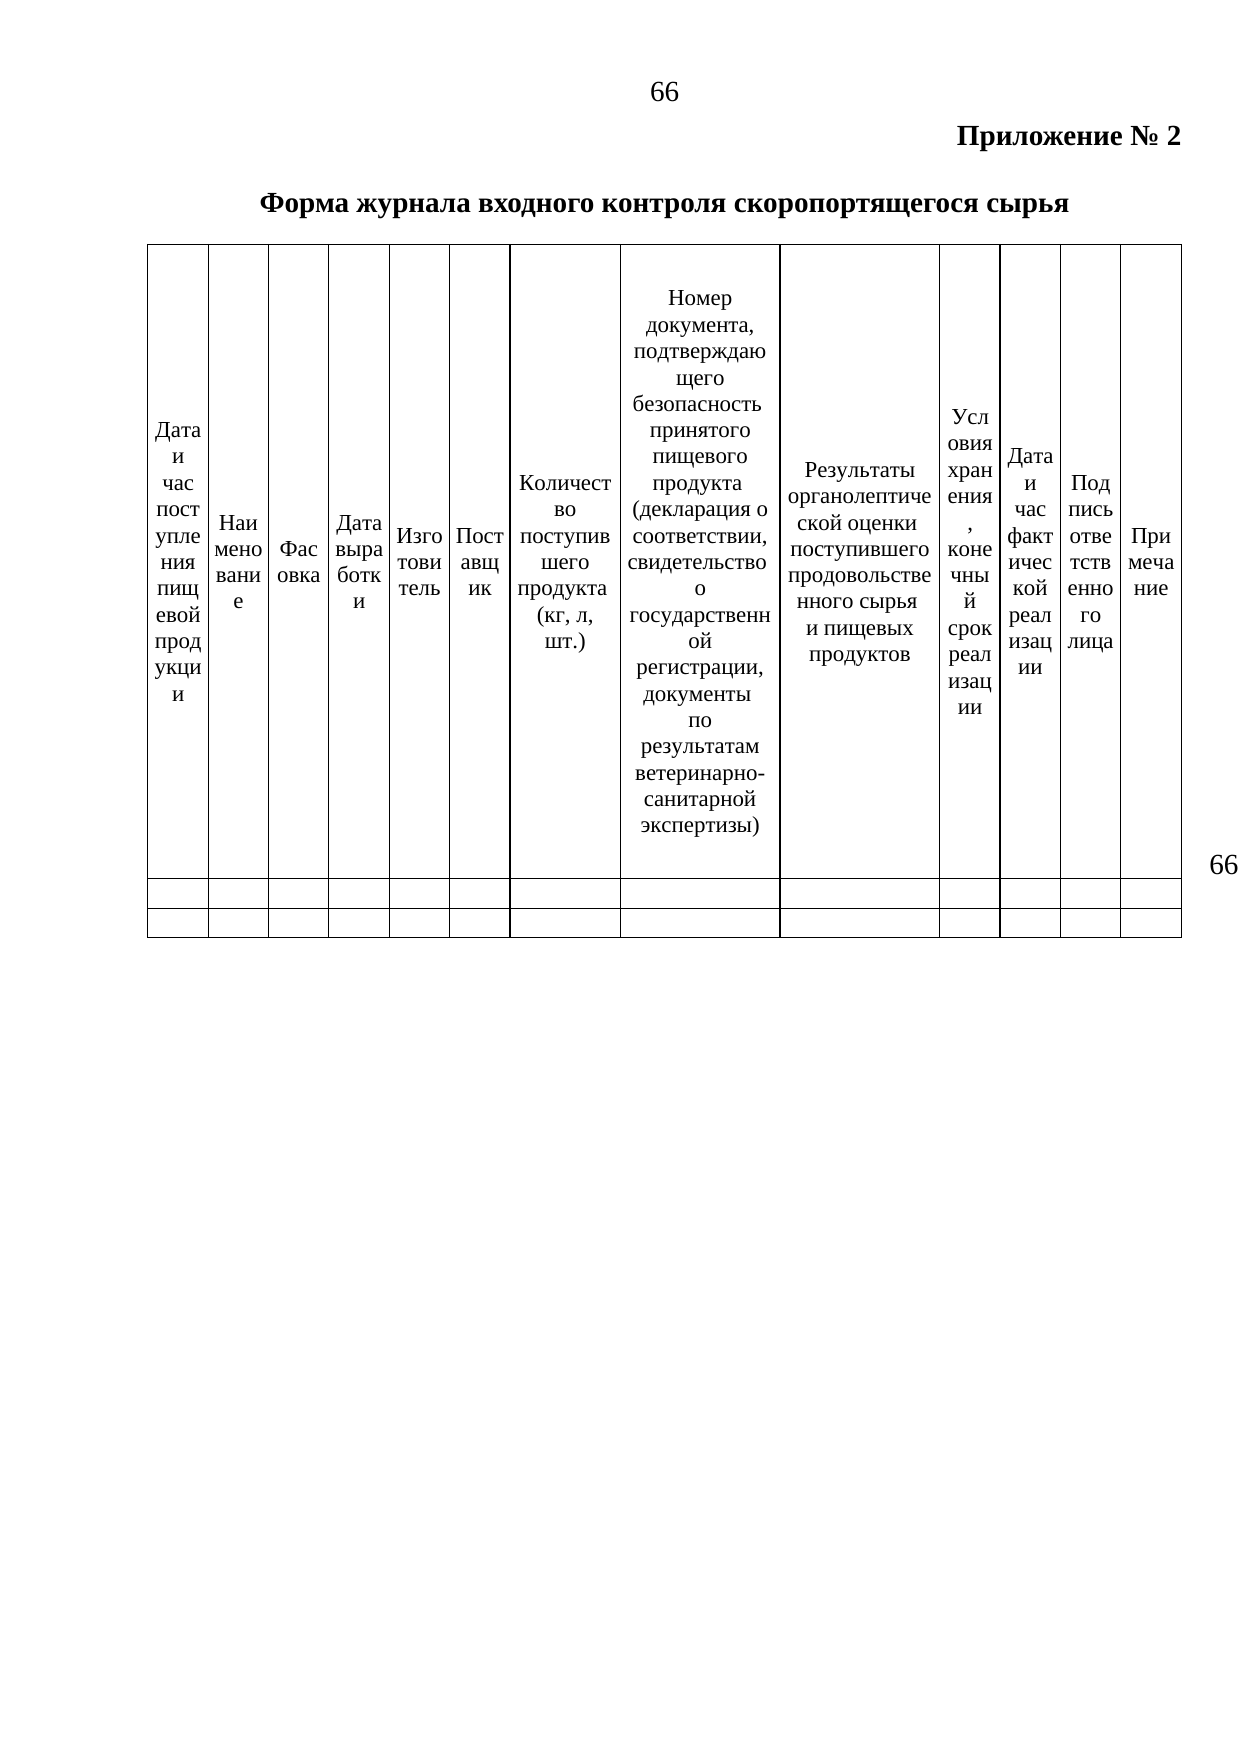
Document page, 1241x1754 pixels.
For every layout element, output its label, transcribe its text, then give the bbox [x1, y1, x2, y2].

table_header Номер документа, подтверждающего безопасность принятого пищевого продукта (декларация о соответствии, свидетельство о государственной регистрации, документы по результатам ветеринарно-санитарной экспертизы) [621, 245, 779, 878]
table_cell [1061, 909, 1120, 937]
table_cell [390, 879, 449, 907]
table_cell [450, 879, 509, 907]
table_header Дата и час фактической реализации [1001, 245, 1060, 878]
table_cell [781, 879, 939, 907]
table_header Подпись ответственного лица [1061, 245, 1120, 878]
table_cell [621, 879, 779, 907]
table_cell [1001, 879, 1060, 907]
table_header Фасовка [269, 245, 328, 878]
table_cell [511, 909, 620, 937]
table_cell [329, 909, 389, 937]
subtitle Форма журнала входного контроля скоропортящегося сырья [148, 185, 1181, 219]
table_header Поставщик [450, 245, 509, 878]
table_cell [1121, 909, 1181, 937]
table_header Результаты органолептической оценки поступившего продовольственного сырья и пищевых продуктов [781, 245, 939, 878]
table_cell [148, 879, 208, 907]
table_cell [148, 909, 208, 937]
table_cell [269, 909, 328, 937]
table_cell [1121, 879, 1181, 907]
table_header Изготовитель [390, 245, 449, 878]
table_cell [940, 879, 999, 907]
table_cell [390, 909, 449, 937]
table_header Дата и час поступления пищевой продукции [148, 245, 208, 878]
list Приложение № 2 [148, 118, 1181, 152]
table_header Дата выработки [329, 245, 389, 878]
table_header Условия хранения, конечный срок реализации [940, 245, 999, 878]
table_cell [1061, 879, 1120, 907]
table_header Количество поступившего продукта (кг, л, шт.) [511, 245, 620, 878]
table_cell [781, 909, 939, 937]
table_cell [329, 879, 389, 907]
table_header Примечание [1121, 245, 1181, 878]
table_cell [621, 909, 779, 937]
table_cell [1001, 909, 1060, 937]
table_header Наименование [209, 245, 268, 878]
table_cell [511, 879, 620, 907]
table_cell [209, 909, 268, 937]
table_cell [209, 879, 268, 907]
table_cell [940, 909, 999, 937]
table_cell [450, 909, 509, 937]
table_cell [269, 879, 328, 907]
